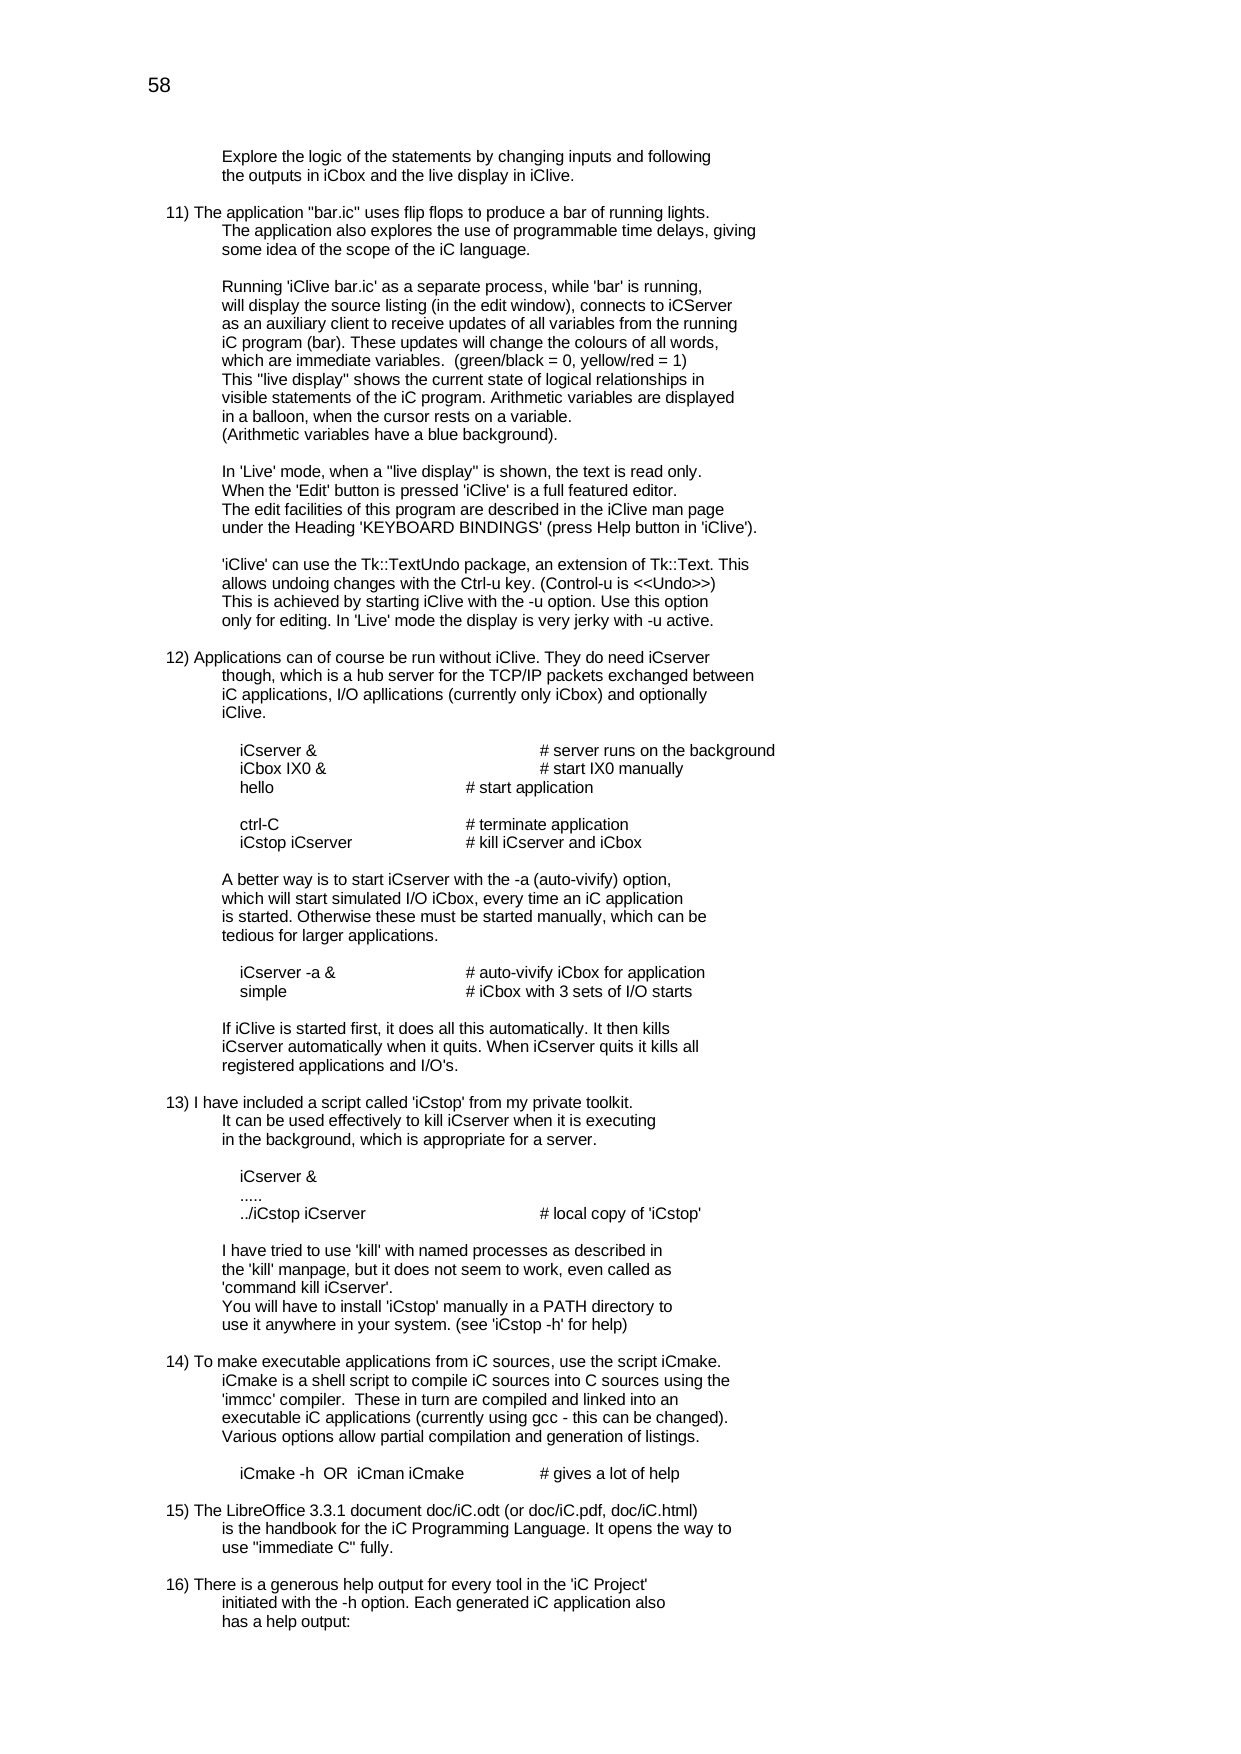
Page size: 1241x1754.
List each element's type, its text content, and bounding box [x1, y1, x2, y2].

text in the background, which is appropriate for a server. [148, 1130, 1092, 1149]
text tedious for larger applications. [148, 926, 1092, 945]
text which are immediate variables. (green/black = 0, yellow/red = 1) [148, 352, 1092, 370]
text When the 'Edit' button is pressed 'iClive' is a full featured editor. [148, 481, 1092, 500]
text some idea of the scope of the iC language. [148, 240, 1092, 259]
text the 'kill' manpage, but it does not seem to work, even called as [148, 1260, 1092, 1279]
text iCstop iCserver # kill iCserver and iCbox [148, 834, 1092, 852]
text under the Heading 'KEYBOARD BINDINGS' (press Help button in 'iClive'). [148, 518, 1092, 537]
text iCserver & [148, 1167, 1092, 1186]
text iCserver & # server runs on the background [148, 741, 1092, 759]
text use it anywhere in your system. (see 'iCstop -h' for help) [148, 1316, 1092, 1334]
text hello # start application [148, 778, 1092, 797]
text ..... [148, 1186, 1092, 1204]
text 14) To make executable applications from iC sources, use the script iCmake. [148, 1353, 1092, 1371]
text simple # iCbox with 3 sets of I/O starts [148, 982, 1092, 1001]
text Explore the logic of the statements by changing inputs and following [148, 148, 1092, 166]
text use "immediate C" fully. [148, 1538, 1092, 1557]
text which will start simulated I/O iCbox, every time an iC application [148, 889, 1092, 908]
text If iClive is started first, it does all this automatically. It then kills [148, 1019, 1092, 1038]
text A better way is to start iCserver with the -a (auto-vivify) option, [148, 871, 1092, 889]
text iClive. [148, 704, 1092, 722]
text 16) There is a generous help output for every tool in the 'iC Project' [148, 1575, 1092, 1594]
text This "live display" shows the current state of logical relationships in [148, 370, 1092, 389]
text executable iC applications (currently using gcc - this can be changed). [148, 1408, 1092, 1427]
text as an auxiliary client to receive updates of all variables from the running [148, 314, 1092, 333]
text (Arithmetic variables have a blue background). [148, 426, 1092, 444]
text iCbox IX0 & # start IX0 manually [148, 759, 1092, 778]
text allows undoing changes with the Ctrl-u key. (Control-u is <<Undo>>) [148, 574, 1092, 593]
text Running 'iClive bar.ic' as a separate process, while 'bar' is running, [148, 277, 1092, 296]
text initiated with the -h option. Each generated iC application also [148, 1594, 1092, 1612]
text ctrl-C # terminate application [148, 815, 1092, 834]
text though, which is a hub server for the TCP/IP packets exchanged between [148, 667, 1092, 685]
text 'iClive' can use the Tk::TextUndo package, an extension of Tk::Text. This [148, 556, 1092, 574]
text iCmake -h OR iCman iCmake # gives a lot of help [148, 1464, 1092, 1483]
text has a help output: [148, 1612, 1092, 1631]
text 11) The application "bar.ic" uses flip flops to produce a bar of running lights. [148, 203, 1092, 222]
text ../iCstop iCserver # local copy of 'iCstop' [148, 1204, 1092, 1223]
text 13) I have included a script called 'iCstop' from my private toolkit. [148, 1093, 1092, 1112]
text It can be used effectively to kill iCserver when it is executing [148, 1112, 1092, 1130]
text 'immcc' compiler. These in turn are compiled and linked into an [148, 1390, 1092, 1408]
text This is achieved by starting iClive with the -u option. Use this option [148, 593, 1092, 611]
text 'command kill iCserver'. [148, 1279, 1092, 1297]
text I have tried to use 'kill' with named processes as described in [148, 1242, 1092, 1260]
text 15) The LibreOffice 3.3.1 document doc/iC.odt (or doc/iC.pdf, doc/iC.html) [148, 1501, 1092, 1520]
text the outputs in iCbox and the live display in iClive. [148, 166, 1092, 185]
text The application also explores the use of programmable time delays, giving [148, 222, 1092, 240]
text registered applications and I/O's. [148, 1056, 1092, 1075]
text The edit facilities of this program are described in the iClive man page [148, 500, 1092, 518]
text In 'Live' mode, when a "live display" is shown, the text is read only. [148, 463, 1092, 481]
text will display the source listing (in the edit window), connects to iCServer [148, 296, 1092, 314]
text You will have to install 'iCstop' manually in a PATH directory to [148, 1297, 1092, 1316]
text iCserver -a & # auto-vivify iCbox for application [148, 963, 1092, 982]
text iC program (bar). These updates will change the colours of all words, [148, 333, 1092, 352]
text visible statements of the iC program. Arithmetic variables are displayed [148, 389, 1092, 407]
text is the handbook for the iC Programming Language. It opens the way to [148, 1520, 1092, 1538]
text iCmake is a shell script to compile iC sources into C sources using the [148, 1371, 1092, 1390]
text Various options allow partial compilation and generation of listings. [148, 1427, 1092, 1446]
text 12) Applications can of course be run without iClive. They do need iCserver [148, 648, 1092, 667]
text is started. Otherwise these must be started manually, which can be [148, 908, 1092, 926]
text only for editing. In 'Live' mode the display is very jerky with -u active. [148, 611, 1092, 630]
text iC applications, I/O apllications (currently only iCbox) and optionally [148, 685, 1092, 704]
text in a balloon, when the cursor rests on a variable. [148, 407, 1092, 426]
text iCserver automatically when it quits. When iCserver quits it kills all [148, 1038, 1092, 1056]
